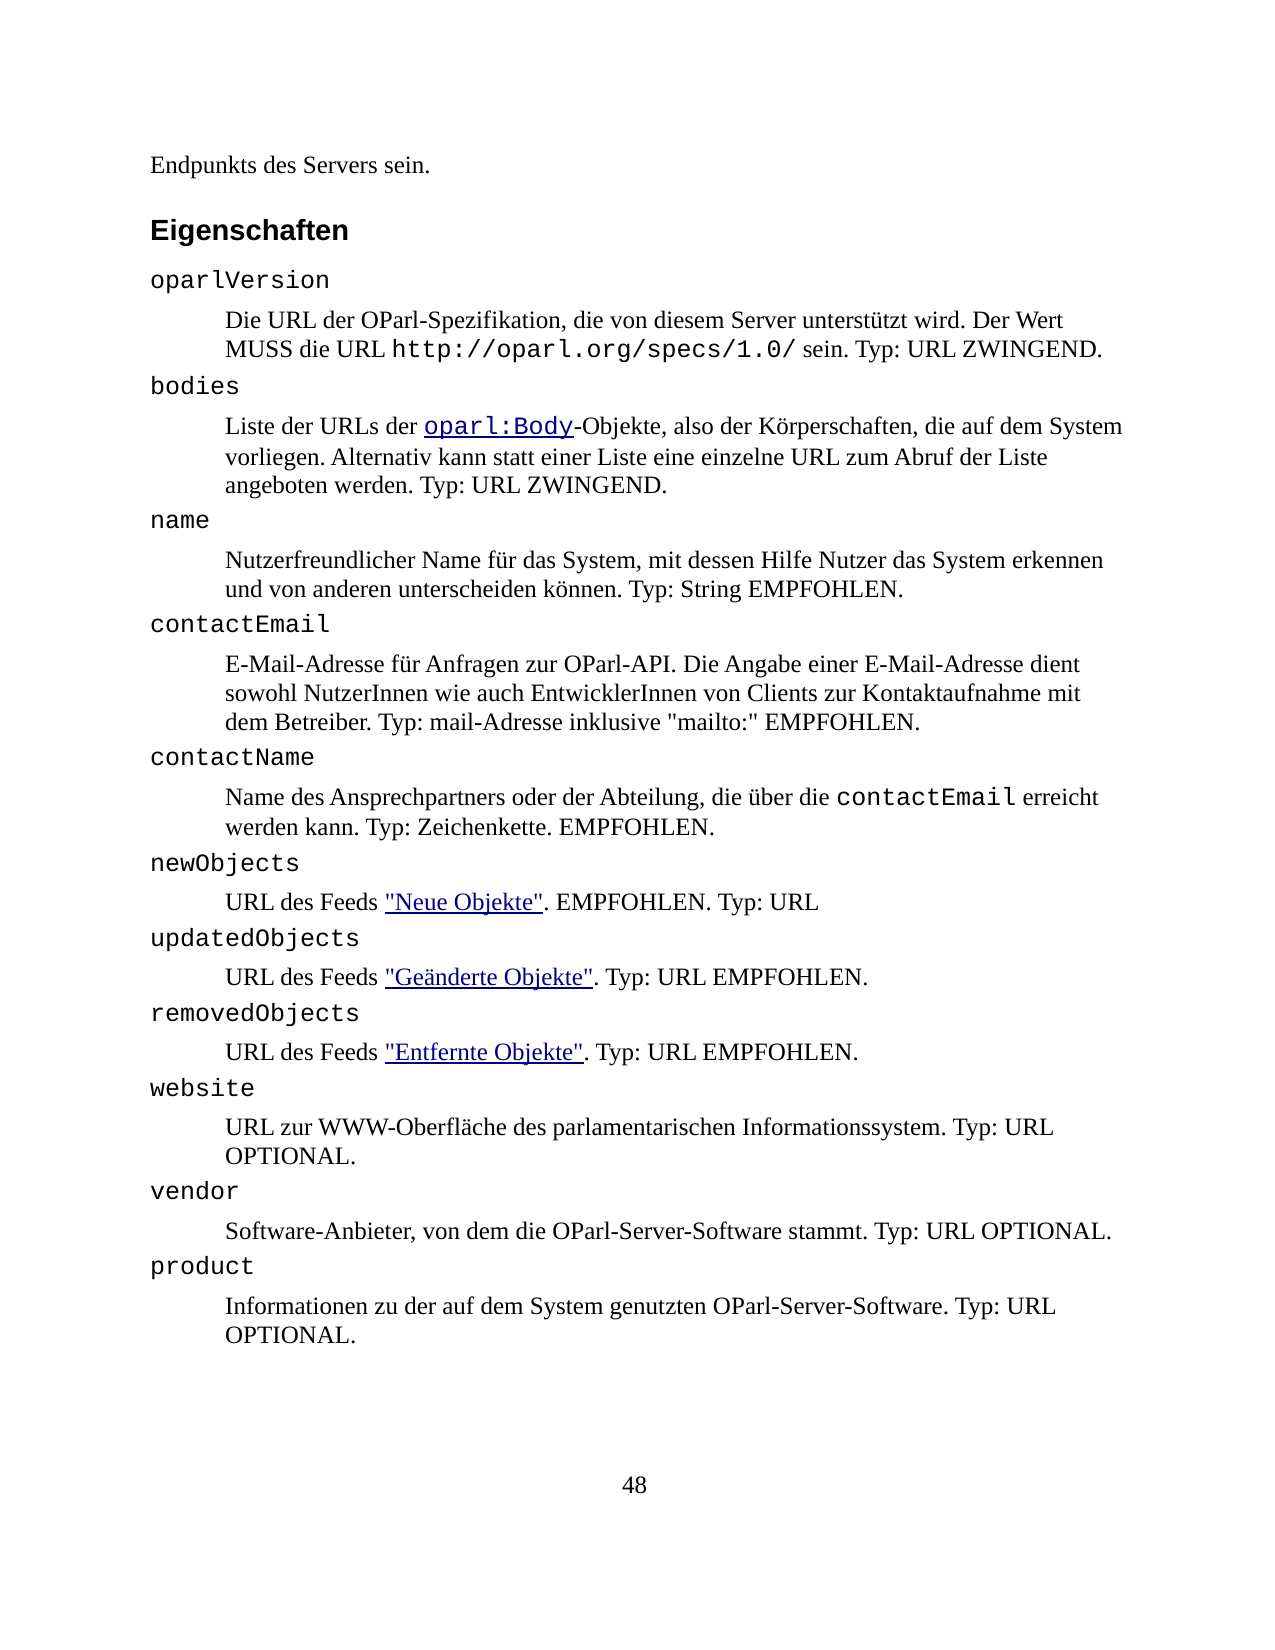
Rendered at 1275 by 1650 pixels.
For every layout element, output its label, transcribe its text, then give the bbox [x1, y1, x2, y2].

text E-Mail-Adresse für Anfragen zur OParl-API. Die Angabe einer E-Mail-Adresse dient sowohl NutzerInnen wie auch EntwicklerInnen von Clients zur Kontaktaufnahme mit dem Betreiber. Typ: mail-Adresse inklusive "mailto:" EMPFOHLEN. [225, 649, 1125, 735]
text website [150, 1075, 1125, 1103]
text Software-Anbieter, von dem die OParl-Server-Software stammt. Typ: URL OPTIONAL. [225, 1216, 1125, 1245]
text URL des Feeds "Neue Objekte". EMPFOHLEN. Typ: URL [225, 887, 1125, 916]
text oparlVersion [150, 268, 1125, 296]
text bodies [150, 373, 1125, 402]
text contactEmail [150, 612, 1125, 640]
text removedObjects [150, 1000, 1125, 1028]
text vendor [150, 1179, 1125, 1207]
text URL des Feeds "Entfernte Objekte". Typ: URL EMPFOHLEN. [225, 1037, 1125, 1066]
text Liste der URLs der oparl:Body-Objekte, also der Körperschaften, die auf dem System vorliegen. Alternativ kann statt einer Liste eine einzelne URL zum Abruf der Liste angeboten werden. Typ: URL ZWINGEND. [225, 411, 1125, 499]
text Informationen zu der auf dem System genutzten OParl-Server-Software. Typ: URL OPTIONAL. [225, 1291, 1125, 1349]
text name [150, 508, 1125, 536]
subtitle Eigenschaften [150, 213, 1125, 246]
text updatedObjects [150, 925, 1125, 953]
text contactName [150, 744, 1125, 773]
text Endpunkts des Servers sein. [150, 150, 1125, 179]
text Die URL der OParl-Spezifikation, die von diesem Server unterstützt wird. Der Wert MUSS die URL http://oparl.org/specs/1.0/ sein. Typ: URL ZWINGEND. [225, 305, 1125, 364]
text Name des Ansprechpartners oder der Abteilung, die über die contactEmail erreicht werden kann. Typ: Zeichenkette. EMPFOHLEN. [225, 782, 1125, 841]
text URL zur WWW-Oberfläche des parlamentarischen Informationssystem. Typ: URL OPTIONAL. [225, 1112, 1125, 1170]
text newObjects [150, 850, 1125, 878]
text Nutzerfreundlicher Name für das System, mit dessen Hilfe Nutzer das System erkennen und von anderen unterscheiden können. Typ: String EMPFOHLEN. [225, 545, 1125, 603]
text product [150, 1254, 1125, 1282]
text URL des Feeds "Geänderte Objekte". Typ: URL EMPFOHLEN. [225, 962, 1125, 991]
